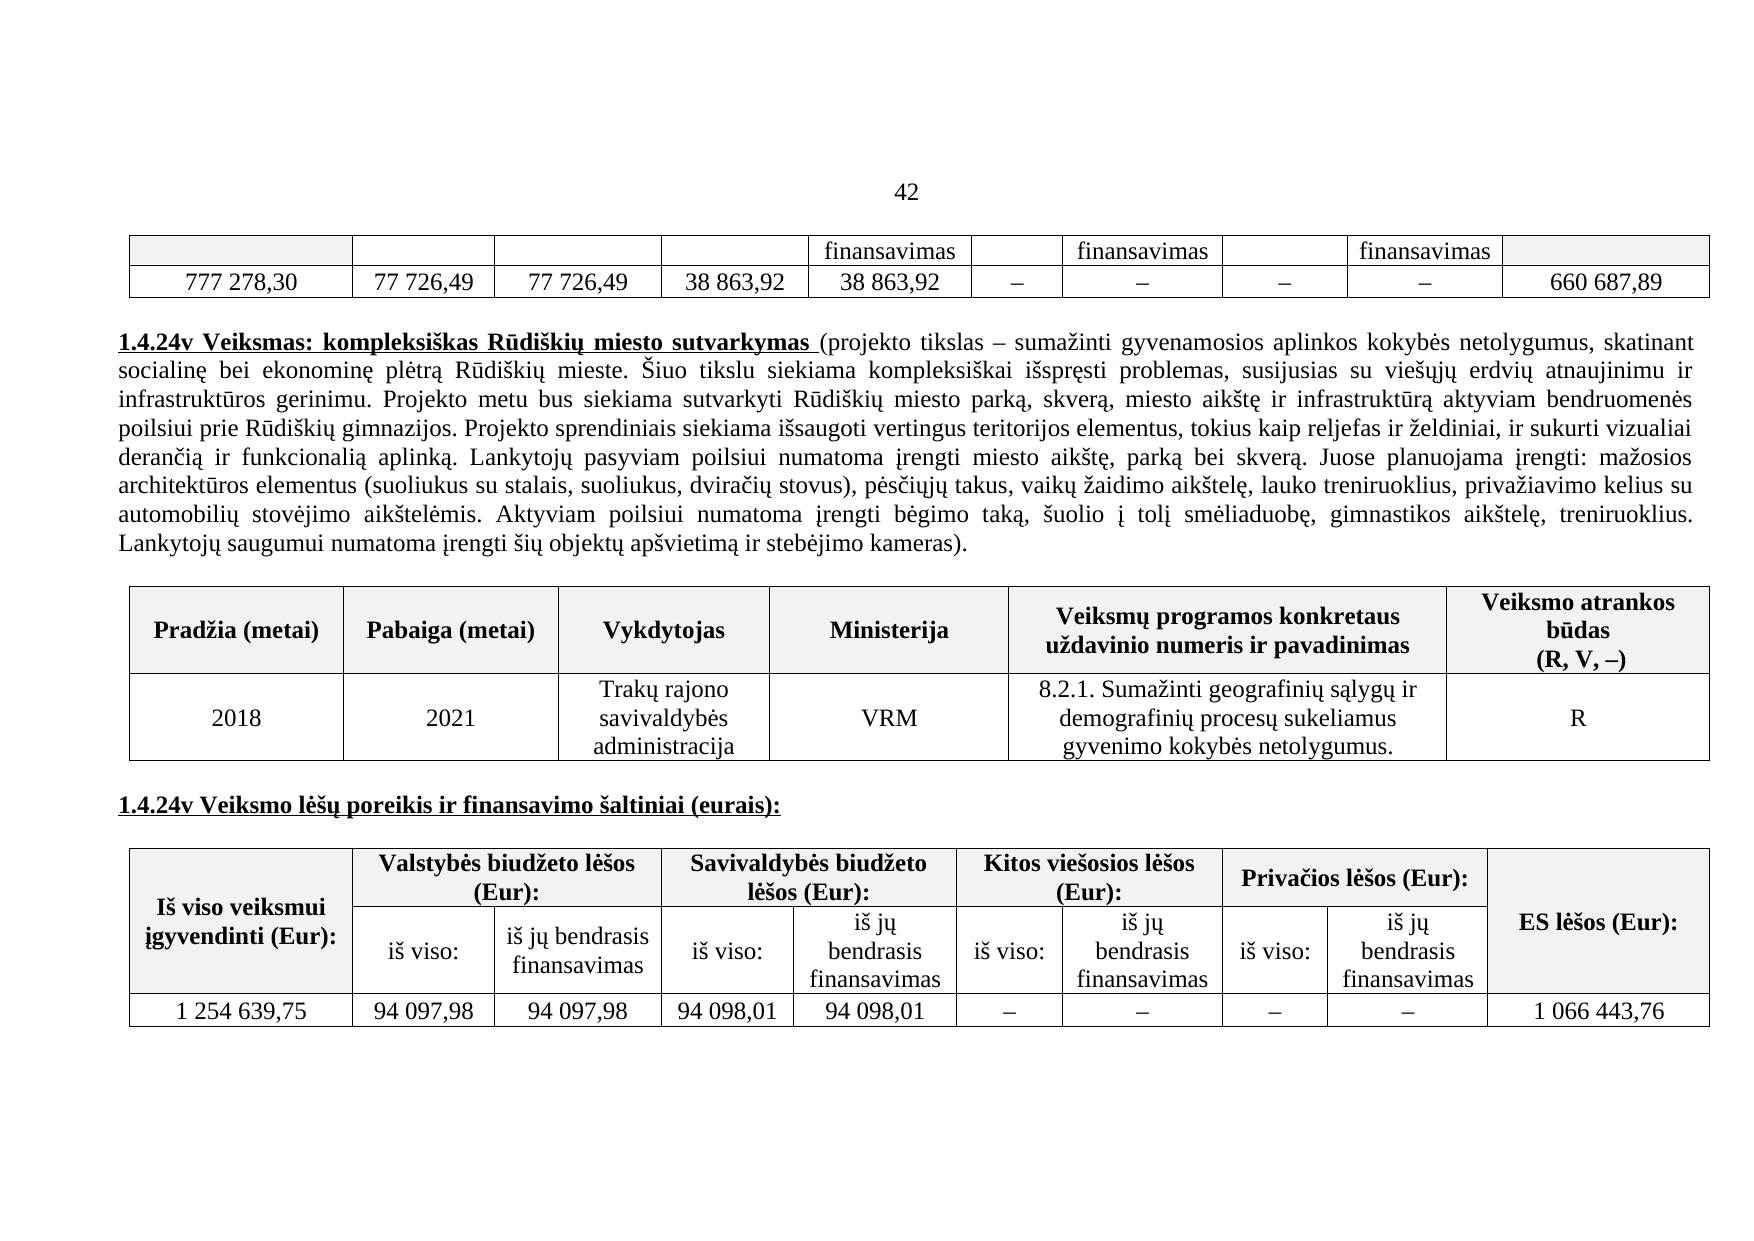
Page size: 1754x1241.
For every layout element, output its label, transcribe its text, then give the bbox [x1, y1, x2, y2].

table_cell 1 066 443,76 [1488, 994, 1709, 1026]
table_cell 2021 [344, 674, 558, 760]
table_cell iš viso: [662, 907, 793, 993]
table_cell 77 726,49 [353, 266, 494, 297]
table_cell iš jų bendrasis finansavimas [1063, 907, 1222, 993]
table_header Iš viso veiksmui įgyvendinti (Eur): [130, 849, 352, 993]
text 1.4.24v Veiksmo lėšų poreikis ir finansavimo šaltiniai (eurais): [118, 790, 1695, 819]
table_cell – [1063, 266, 1222, 297]
table_cell finansavimas [1063, 236, 1222, 264]
table_header Privačios lėšos (Eur): [1223, 849, 1487, 906]
table_cell iš jų bendrasis finansavimas [495, 907, 661, 993]
table_cell – [1223, 994, 1327, 1026]
table_header Savivaldybės biudžeto lėšos (Eur): [662, 849, 956, 906]
table_cell iš viso: [957, 907, 1062, 993]
table_header Valstybės biudžeto lėšos (Eur): [353, 849, 661, 906]
table_header [1503, 236, 1709, 264]
table_cell [495, 236, 661, 264]
table_header [130, 236, 352, 264]
table_header Veiksmo atrankos būdas (R, V, –) [1447, 587, 1709, 673]
table_header ES lėšos (Eur): [1488, 849, 1709, 993]
table_cell R [1447, 674, 1709, 760]
table_header Kitos viešosios lėšos (Eur): [957, 849, 1222, 906]
table_cell 38 863,92 [662, 266, 808, 297]
table_cell – [1348, 266, 1502, 297]
table_cell iš viso: [353, 907, 494, 993]
text 1.4.24v Veiksmas: kompleksiškas Rūdiškių miesto sutvarkymas (projekto tikslas – sumažinti gyvenamosios aplinkos kokybės netolygumus, skatinant socialinę bei ekonominę plėtrą Rūdiškių mieste. Šiuo tikslu siekiama kompleksiškai išspręsti problemas, susijusias su viešųjų erdvių atnaujinimu ir infrastruktūros gerinimu. Projekto metu bus siekiama sutvarkyti Rūdiškių miesto parką, skverą, miesto aikštę ir infrastruktūrą aktyviam bendruomenės poilsiui prie Rūdiškių gimnazijos. Projekto sprendiniais siekiama išsaugoti vertingus teritorijos elementus, tokius kaip reljefas ir želdiniai, ir sukurti vizualiai derančią ir funkcionalią aplinką. Lankytojų pasyviam poilsiui numatoma įrengti miesto aikštę, parką bei skverą. Juose planuojama įrengti: mažosios architektūros elementus (suoliukus su stalais, suoliukus, dviračių stovus), pėsčiųjų takus, vaikų žaidimo aikštelę, lauko treniruoklius, privažiavimo kelius su automobilių stovėjimo aikštelėmis. Aktyviam poilsiui numatoma įrengti bėgimo taką, šuolio į tolį smėliaduobę, gimnastikos aikštelę, treniruoklius. Lankytojų saugumui numatoma įrengti šių objektų apšvietimą ir stebėjimo kameras). [118, 327, 1695, 557]
table_cell 777 278,30 [130, 266, 352, 297]
table_cell Trakų rajono savivaldybės administracija [559, 674, 769, 760]
table_cell finansavimas [809, 236, 971, 264]
table_cell iš viso: [1223, 907, 1327, 993]
table_cell – [972, 266, 1062, 297]
table_cell 660 687,89 [1503, 266, 1709, 297]
table_header Pradžia (metai) [130, 587, 343, 673]
table_cell – [957, 994, 1062, 1026]
table_cell VRM [770, 674, 1008, 760]
table_cell 2018 [130, 674, 343, 760]
table_cell 1 254 639,75 [130, 994, 352, 1026]
table_cell 77 726,49 [495, 266, 661, 297]
table_header Ministerija [770, 587, 1008, 673]
table_cell [353, 236, 494, 264]
table_cell iš jų bendrasis finansavimas [1328, 907, 1487, 993]
table_cell 38 863,92 [809, 266, 971, 297]
table_cell 94 098,01 [794, 994, 956, 1026]
table_cell [1223, 236, 1347, 264]
table_cell – [1328, 994, 1487, 1026]
table_cell 94 097,98 [495, 994, 661, 1026]
table_header Veiksmų programos konkretaus uždavinio numeris ir pavadinimas [1009, 587, 1446, 673]
table_cell [972, 236, 1062, 264]
table_cell 8.2.1. Sumažinti geografinių sąlygų ir demografinių procesų sukeliamus gyvenimo kokybės netolygumus. [1009, 674, 1446, 760]
table_cell 94 098,01 [662, 994, 793, 1026]
table_cell – [1063, 994, 1222, 1026]
table_header Vykdytojas [559, 587, 769, 673]
table_cell [662, 236, 808, 264]
table_header Pabaiga (metai) [344, 587, 558, 673]
table_cell iš jų bendrasis finansavimas [794, 907, 956, 993]
table_cell – [1223, 266, 1347, 297]
table_cell finansavimas [1348, 236, 1502, 264]
table_cell 94 097,98 [353, 994, 494, 1026]
